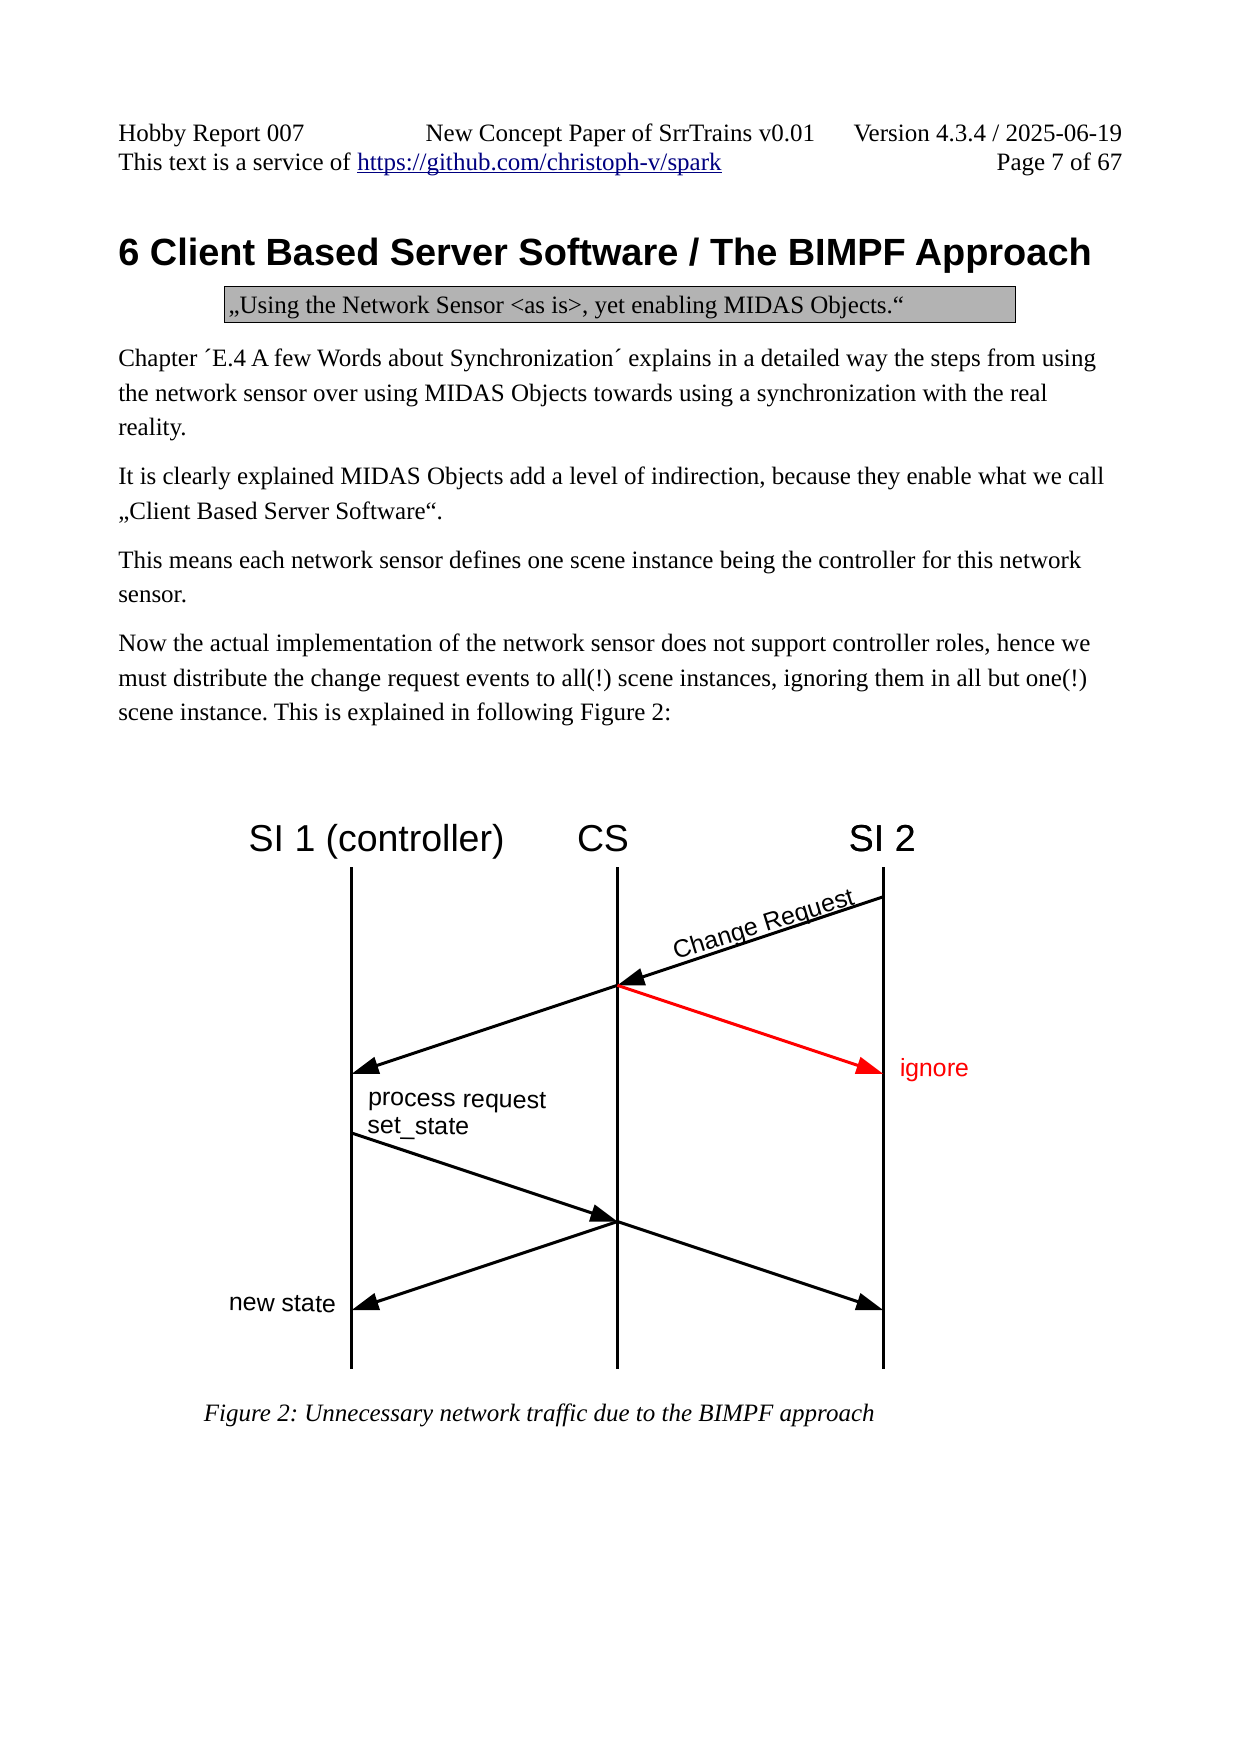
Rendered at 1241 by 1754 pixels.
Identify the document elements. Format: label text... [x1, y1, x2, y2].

text This means each network sensor defines one scene instance being the controller for this network sensor. [118, 545, 1122, 608]
text Figure 2: Unnecessary network traffic due to the BIMPF approach [204, 808, 1036, 1427]
text Chapter ´E.4 A few Words about Synchronization´ explains in a detailed way the steps from using the network sensor over using MIDAS Objects towards using a synchronization with the real reality. [118, 343, 1122, 441]
text Now the actual implementation of the network sensor does not support controller roles, hence we must distribute the change request events to all(!) scene instances, ignoring them in all but one(!) scene instance. This is explained in following Figure 2: [118, 628, 1122, 726]
text „Using the Network Sensor <as is>, yet enabling MIDAS Objects.“ [225, 287, 1015, 322]
subtitle 6 Client Based Server Software / The BIMPF Approach [118, 230, 1122, 274]
text It is clearly explained MIDAS Objects add a level of indirection, because they enable what we call „Client Based Server Software“. [118, 461, 1122, 524]
